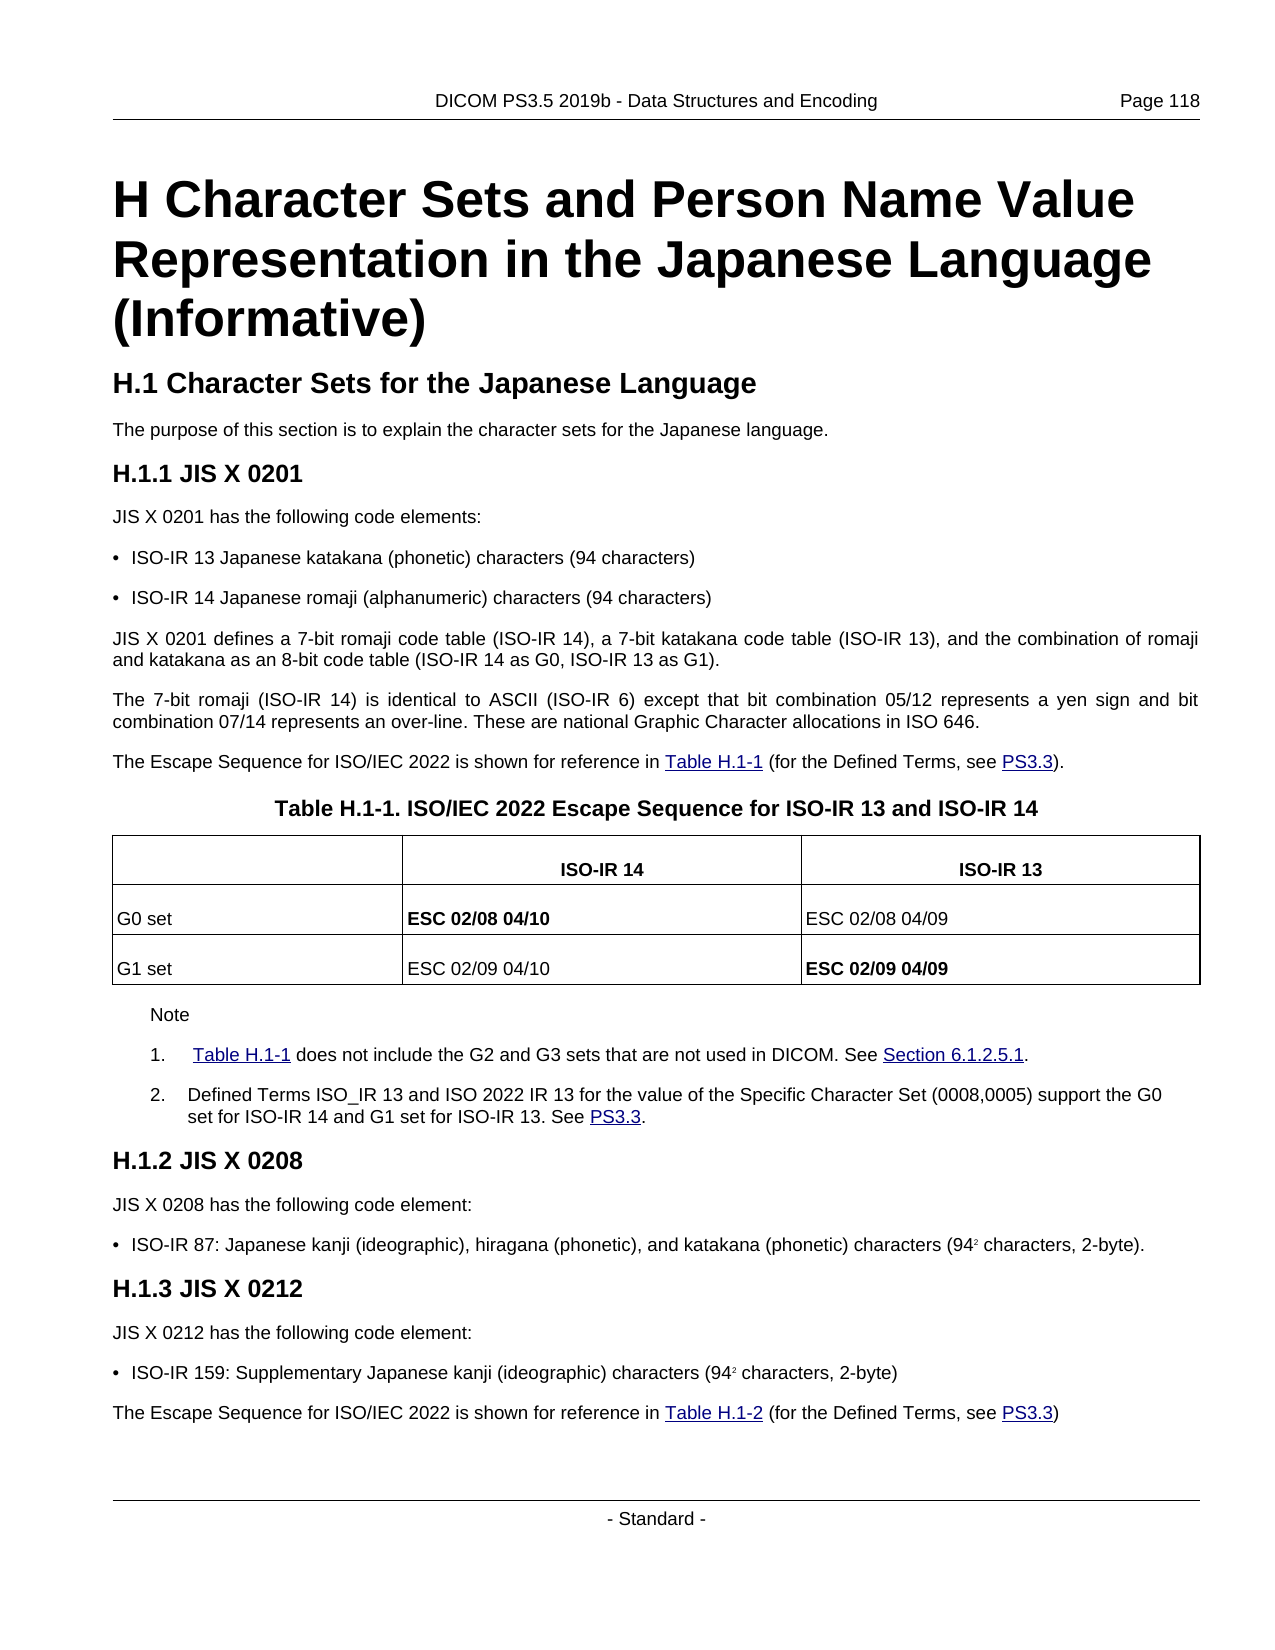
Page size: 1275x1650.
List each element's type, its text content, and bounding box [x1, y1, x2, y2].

table_cell ESC 02/09 04/09 [802, 935, 1199, 983]
text Note [150, 1003, 1162, 1025]
table_header ISO-IR 13 [802, 836, 1199, 884]
text JIS X 0208 has the following code element: [112, 1193, 1200, 1215]
table_cell G1 set [113, 935, 402, 983]
text The Escape Sequence for ISO/IEC 2022 is shown for reference in Table H.1-1 (for the Defined Terms, see PS3.3). [112, 751, 1200, 773]
text • ISO-IR 13 Japanese katakana (phonetic) characters (94 characters) [112, 547, 1200, 568]
text 1. Table H.1-1 does not include the G2 and G3 sets that are not used in DICOM. See Section 6.1.2.5.1. [150, 1044, 1162, 1065]
table_cell ESC 02/08 04/09 [802, 885, 1199, 934]
table_header ISO-IR 14 [403, 836, 801, 884]
table_cell G0 set [113, 885, 402, 934]
text H Character Sets and Person Name Value Representation in the Japanese Language (Informative) [112, 169, 1200, 347]
text H.1.2 JIS X 0208 [112, 1146, 1200, 1174]
text The purpose of this section is to explain the character sets for the Japanese language. [112, 418, 1200, 440]
text • ISO-IR 14 Japanese romaji (alphanumeric) characters (94 characters) [112, 587, 1200, 608]
text Table H.1-1. ISO/IEC 2022 Escape Sequence for ISO-IR 13 and ISO-IR 14 [112, 795, 1200, 821]
text The 7-bit romaji (ISO-IR 14) is identical to ASCII (ISO-IR 6) except that bit combination 05/12 represents a yen sign and bit combination 07/14 represents an over-line. These are national Graphic Character allocations in ISO 646. [112, 689, 1200, 732]
text 2. Defined Terms ISO_IR 13 and ISO 2022 IR 13 for the value of the Specific Character Set (0008,0005) support the G0 set for ISO-IR 14 and G1 set for ISO-IR 13. See PS3.3. [150, 1084, 1162, 1127]
table_cell ESC 02/09 04/10 [403, 935, 801, 983]
text H.1 Character Sets for the Japanese Language [112, 366, 1200, 400]
text • ISO-IR 87: Japanese kanji (ideographic), hiragana (phonetic), and katakana (phonetic) characters (942 characters, 2-byte). [112, 1234, 1200, 1255]
text JIS X 0201 has the following code elements: [112, 506, 1200, 528]
text The Escape Sequence for ISO/IEC 2022 is shown for reference in Table H.1-2 (for the Defined Terms, see PS3.3) [112, 1402, 1200, 1424]
table_cell ESC 02/08 04/10 [403, 885, 801, 934]
text JIS X 0201 defines a 7-bit romaji code table (ISO-IR 14), a 7-bit katakana code table (ISO-IR 13), and the combination of romaji and katakana as an 8-bit code table (ISO-IR 14 as G0, ISO-IR 13 as G1). [112, 627, 1200, 670]
text H.1.3 JIS X 0212 [112, 1274, 1200, 1303]
text • ISO-IR 159: Supplementary Japanese kanji (ideographic) characters (942 characters, 2-byte) [112, 1362, 1200, 1383]
table_header [113, 836, 402, 884]
text H.1.1 JIS X 0201 [112, 459, 1200, 488]
text JIS X 0212 has the following code element: [112, 1321, 1200, 1343]
